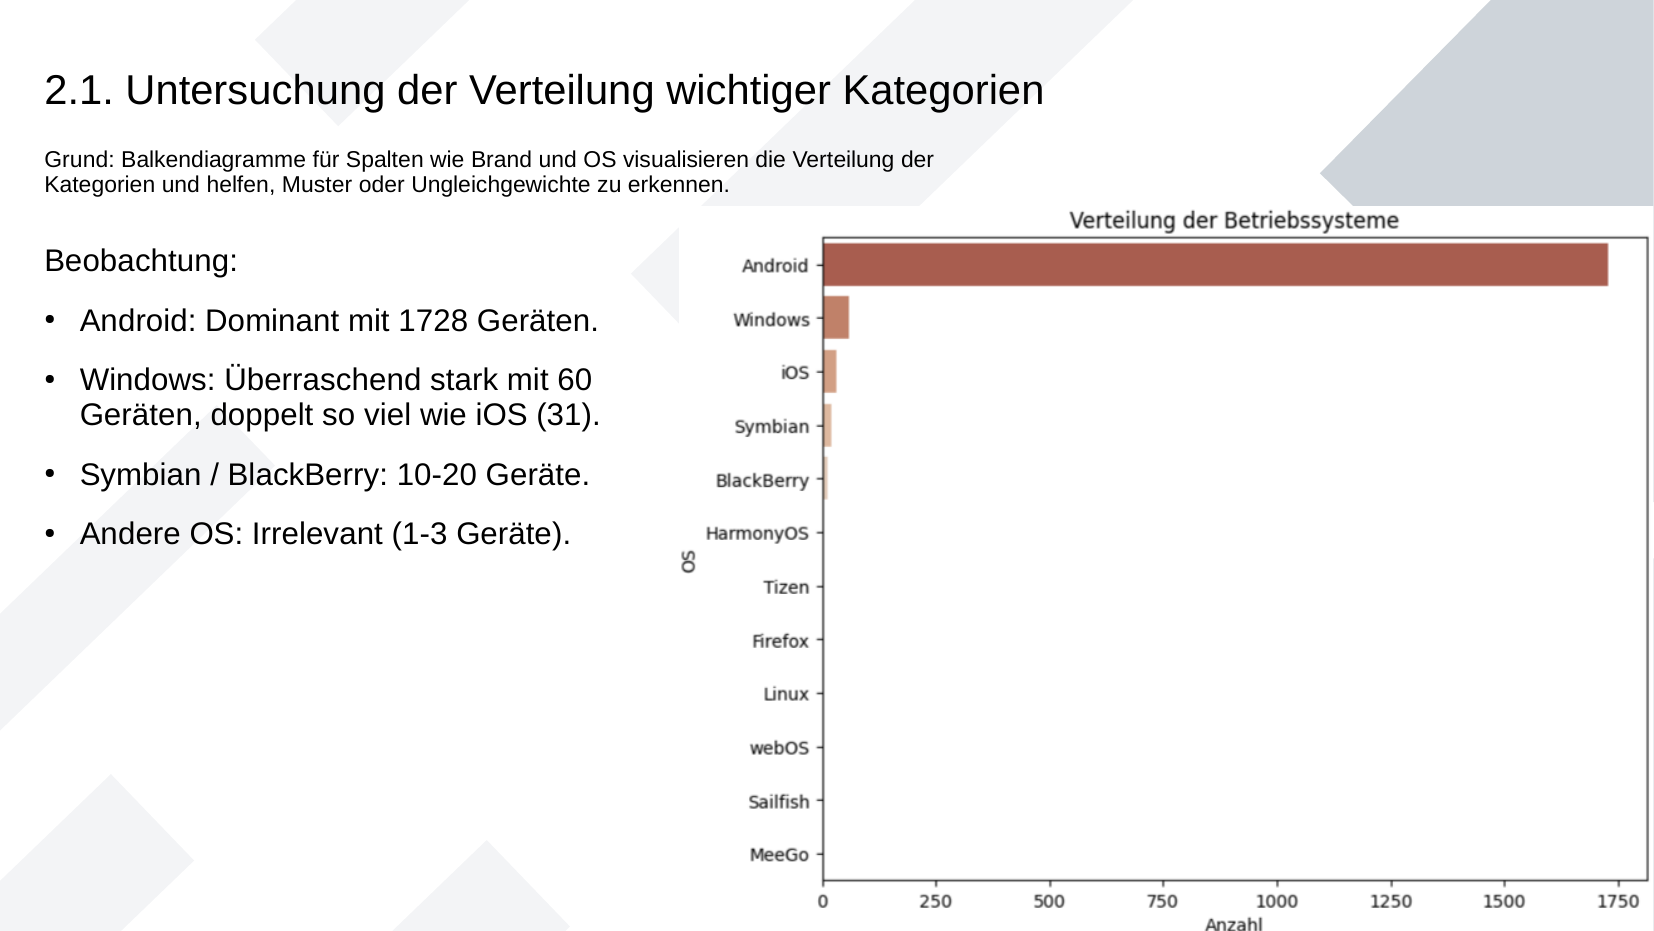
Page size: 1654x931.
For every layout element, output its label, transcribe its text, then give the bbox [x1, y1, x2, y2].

text_box Beobachtung: Android: Dominant mit 1728 Geräten. Windows: Überraschend stark mit 60 Geräten, doppelt so viel wie iOS (31). Symbian / BlackBerry: 10-20 Geräte. Andere OS: Irrelevant (1-3 Geräte). [29, 236, 638, 916]
picture [679, 206, 1654, 931]
text_box 2.1. Untersuchung der Verteilung wichtiger Kategorien [29, 59, 1066, 138]
text_box Grund: Balkendiagramme für Spalten wie Brand und OS visualisieren die Verteilung der Kategorien und helfen, Muster oder Ungleichgewichte zu erkennen. [29, 138, 1066, 251]
